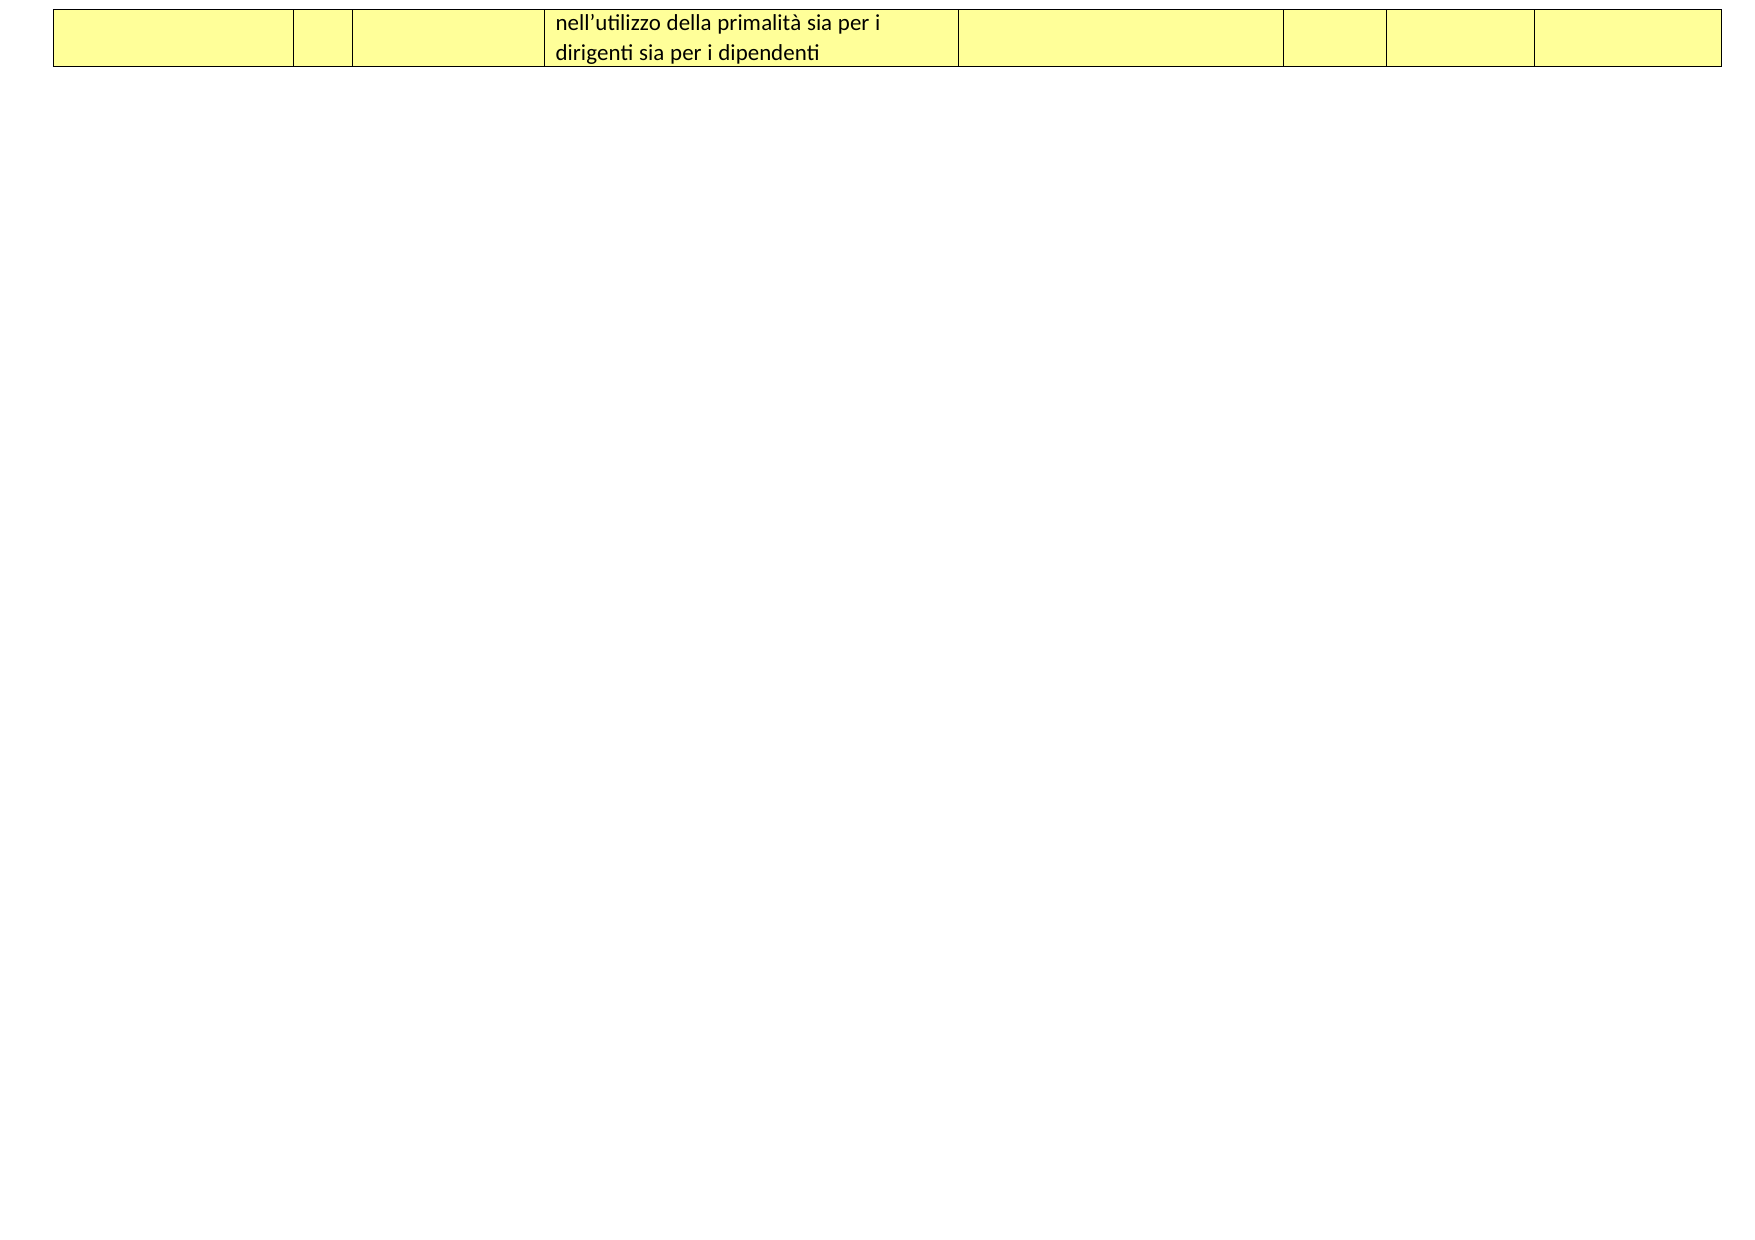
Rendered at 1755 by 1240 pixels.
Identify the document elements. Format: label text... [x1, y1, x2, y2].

table_header [1535, 10, 1721, 66]
table_header [959, 10, 1283, 66]
table_header [294, 10, 352, 66]
table_header [1387, 10, 1534, 66]
table_header [1284, 10, 1386, 66]
table_header nell’utilizzo della primalità sia per i dirigenti sia per i dipendenti [545, 10, 958, 66]
table_header [54, 10, 293, 66]
table_header [353, 10, 544, 66]
